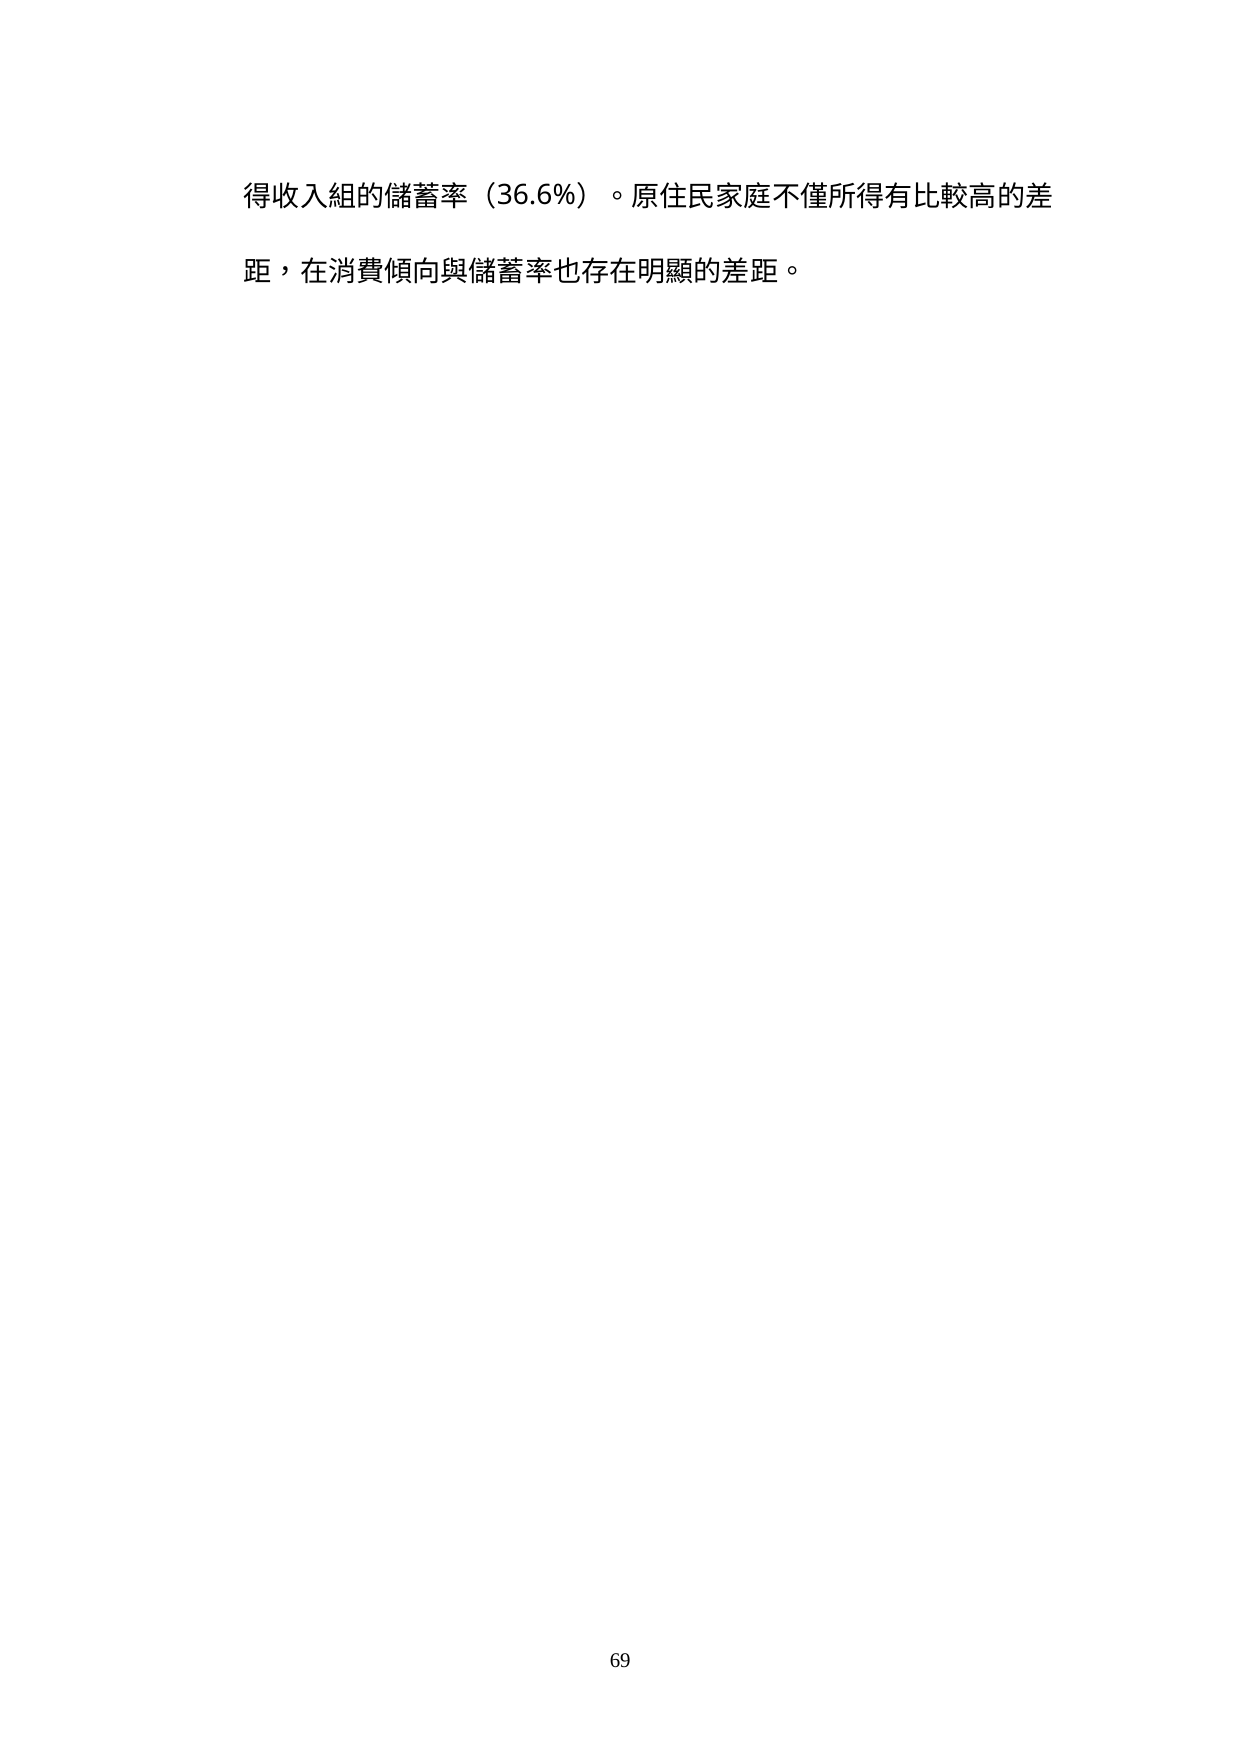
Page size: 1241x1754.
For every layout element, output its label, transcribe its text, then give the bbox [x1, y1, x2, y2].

text 得收入組的儲蓄率（36.6%）。原住民家庭不僅所得有比較高的差距，在消費傾向與儲蓄率也存在明顯的差距。 [187, 150, 1053, 300]
